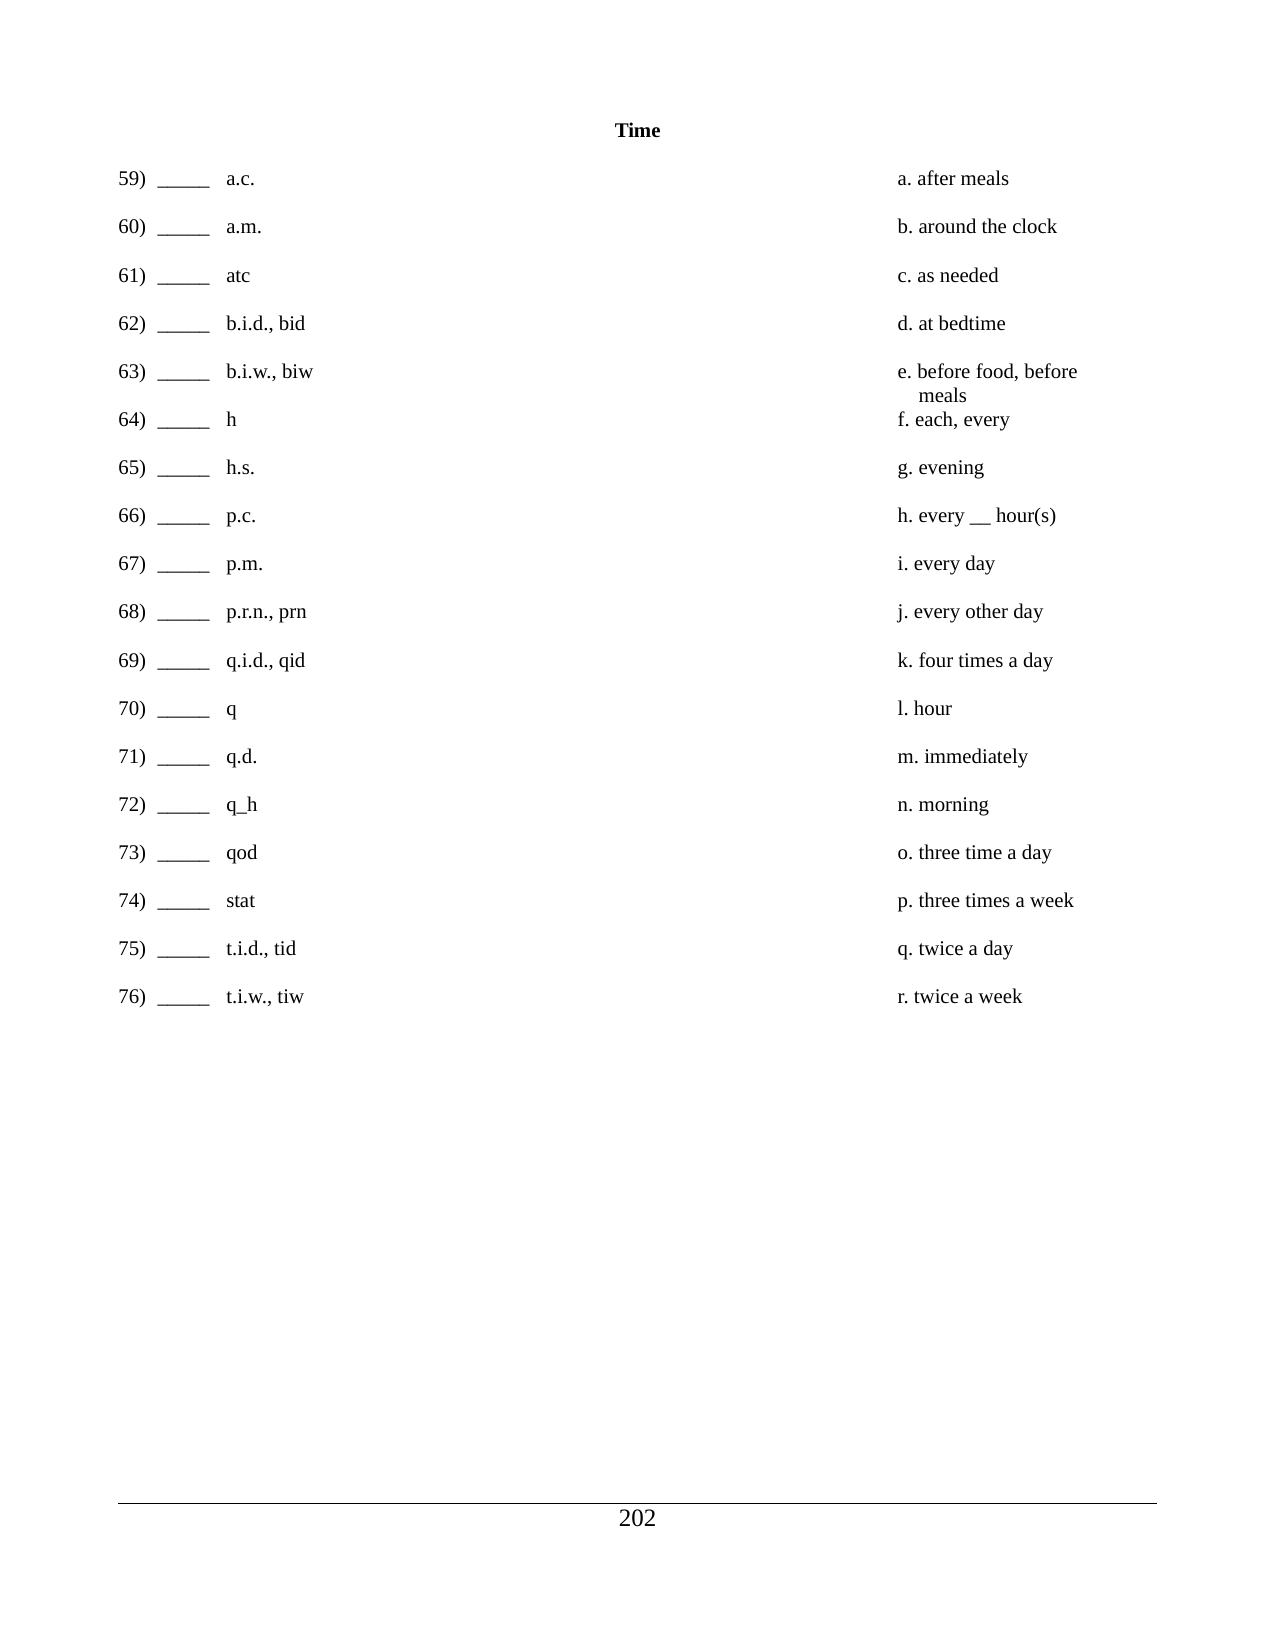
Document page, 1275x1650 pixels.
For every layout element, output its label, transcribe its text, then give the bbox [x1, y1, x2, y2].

table_cell e. before food, before meals [898, 359, 1157, 407]
table_cell 64) [118, 407, 157, 455]
table_cell _____ [157, 888, 226, 936]
table_cell 70) [118, 696, 157, 744]
table_cell p.m. [226, 551, 897, 599]
table_cell _____ [157, 648, 226, 696]
table_cell k. four times a day [898, 648, 1157, 696]
table_cell _____ [157, 696, 226, 744]
table_cell q. twice a day [898, 936, 1157, 984]
table_cell _____ [157, 455, 226, 503]
table_cell p.c. [226, 503, 897, 551]
table_cell _____ [157, 407, 226, 455]
table_cell _____ [157, 840, 226, 888]
table_cell a.m. [226, 214, 897, 262]
text Time [118, 118, 1157, 142]
table_cell p. three times a week [898, 888, 1157, 936]
table_cell _____ [157, 359, 226, 407]
table_cell r. twice a week [898, 984, 1157, 1032]
table_cell 72) [118, 792, 157, 840]
table_cell 74) [118, 888, 157, 936]
table_cell atc [226, 263, 897, 311]
table_cell 76) [118, 984, 157, 1032]
table_header a.c. [226, 166, 897, 214]
table_cell h.s. [226, 455, 897, 503]
table_cell 68) [118, 599, 157, 647]
table_cell j. every other day [898, 599, 1157, 647]
table_cell _____ [157, 263, 226, 311]
table_cell _____ [157, 311, 226, 359]
table_cell _____ [157, 936, 226, 984]
table_cell 65) [118, 455, 157, 503]
table_cell q_h [226, 792, 897, 840]
table_cell 73) [118, 840, 157, 888]
table_cell b.i.d., bid [226, 311, 897, 359]
table_cell g. evening [898, 455, 1157, 503]
table_cell h. every __ hour(s) [898, 503, 1157, 551]
table_header _____ [157, 166, 226, 214]
table_cell 66) [118, 503, 157, 551]
table_cell stat [226, 888, 897, 936]
table_cell q.i.d., qid [226, 648, 897, 696]
table_cell q [226, 696, 897, 744]
table_cell o. three time a day [898, 840, 1157, 888]
table_cell 60) [118, 214, 157, 262]
table_cell d. at bedtime [898, 311, 1157, 359]
table_cell qod [226, 840, 897, 888]
table_cell 69) [118, 648, 157, 696]
table_header 59) [118, 166, 157, 214]
table_cell p.r.n., prn [226, 599, 897, 647]
table_cell b.i.w., biw [226, 359, 897, 407]
table_cell 67) [118, 551, 157, 599]
table_cell _____ [157, 551, 226, 599]
table_cell h [226, 407, 897, 455]
table_cell 63) [118, 359, 157, 407]
table_cell _____ [157, 792, 226, 840]
table_cell _____ [157, 214, 226, 262]
table_cell q.d. [226, 744, 897, 792]
table_cell m. immediately [898, 744, 1157, 792]
table_cell t.i.d., tid [226, 936, 897, 984]
table_cell 75) [118, 936, 157, 984]
table_cell 71) [118, 744, 157, 792]
table_cell c. as needed [898, 263, 1157, 311]
table_cell n. morning [898, 792, 1157, 840]
table_cell _____ [157, 984, 226, 1032]
table_cell 61) [118, 263, 157, 311]
table_cell t.i.w., tiw [226, 984, 897, 1032]
table_header a. after meals [898, 166, 1157, 214]
table_cell _____ [157, 744, 226, 792]
table_cell _____ [157, 599, 226, 647]
table_cell _____ [157, 503, 226, 551]
table_cell f. each, every [898, 407, 1157, 455]
table_cell b. around the clock [898, 214, 1157, 262]
table_cell l. hour [898, 696, 1157, 744]
table_cell 62) [118, 311, 157, 359]
table_cell i. every day [898, 551, 1157, 599]
